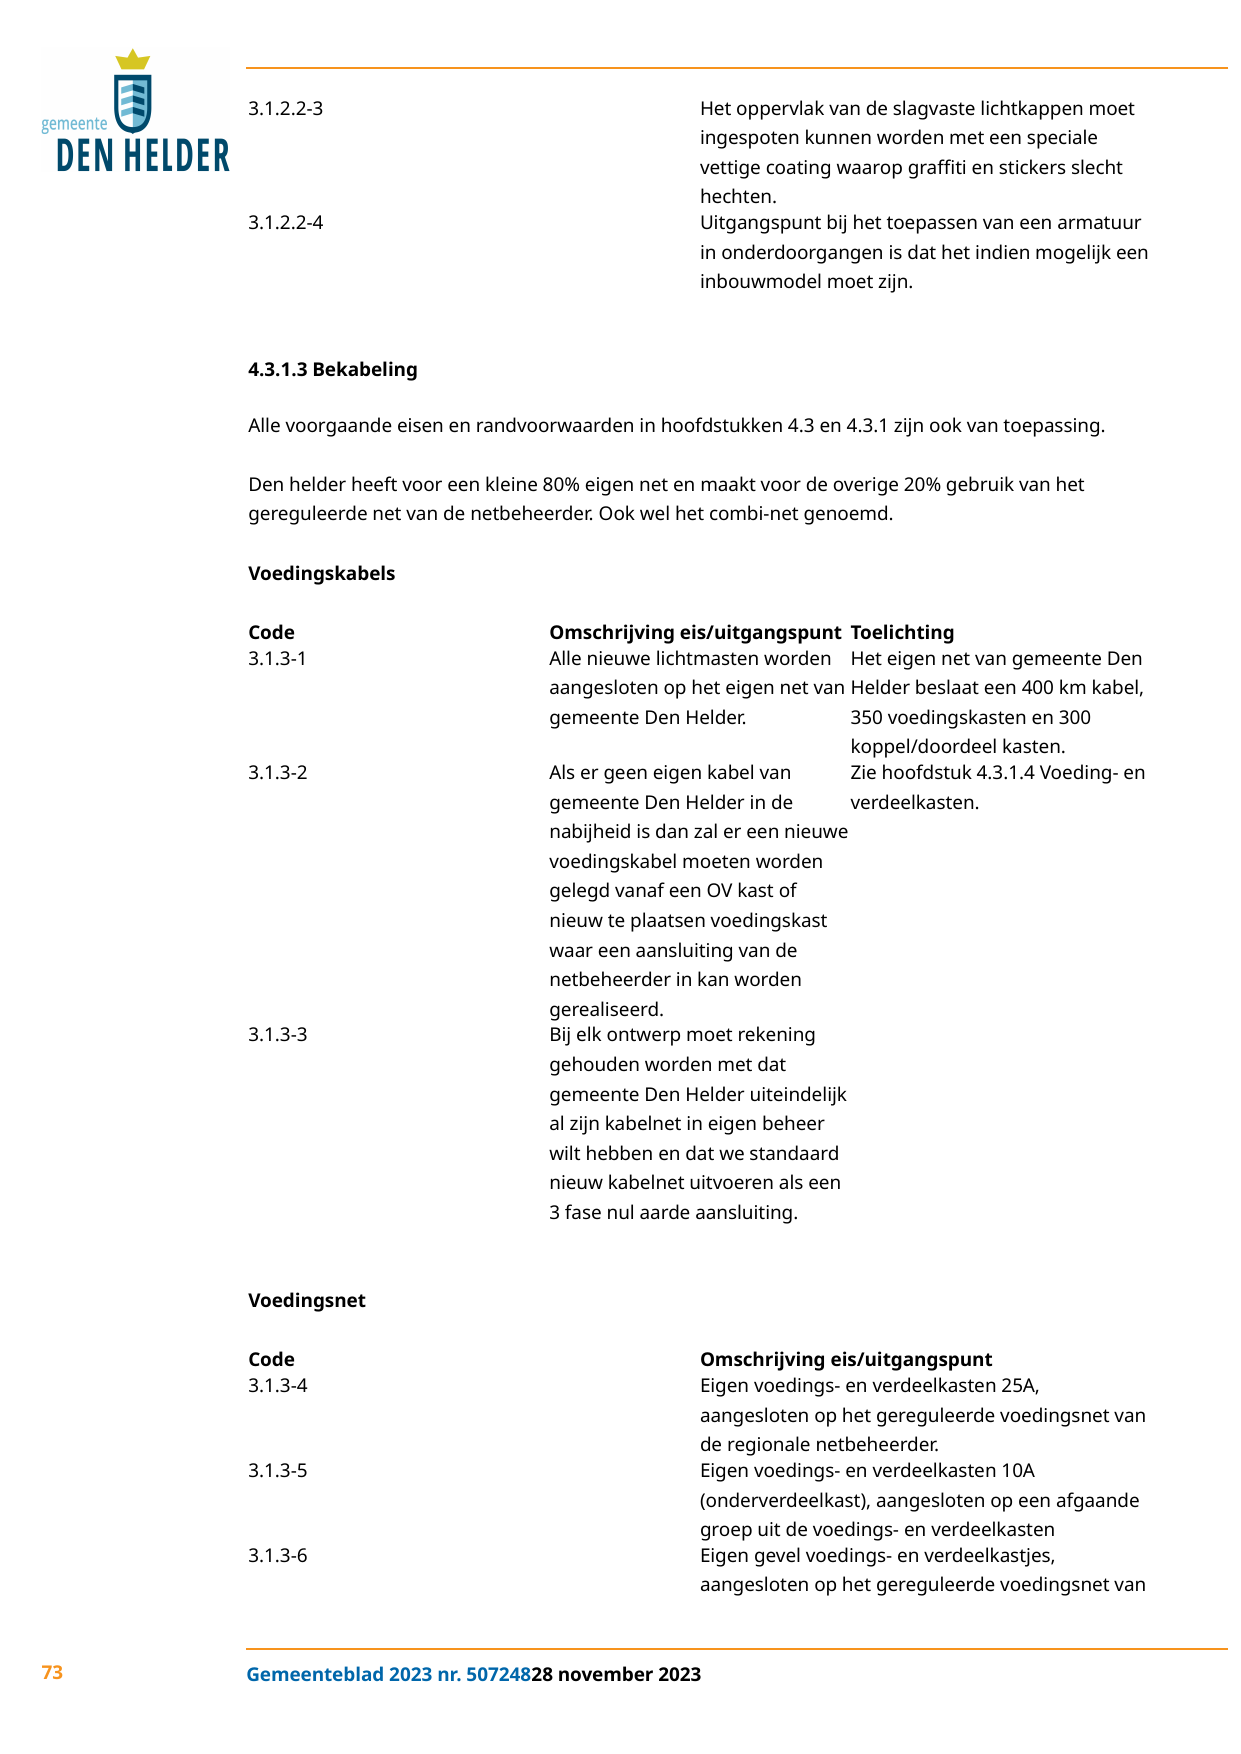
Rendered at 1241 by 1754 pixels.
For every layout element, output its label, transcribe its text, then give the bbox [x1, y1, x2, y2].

table_header Code [248, 619, 549, 645]
table_cell Alle nieuwe lichtmasten worden aangesloten op het eigen net van gemeente Den Helder. [549, 645, 850, 759]
picture [220, 160, 224, 172]
table_cell 3.1.3-1 [248, 645, 549, 759]
table_cell 3.1.2.2-3 [248, 95, 700, 209]
picture [41, 47, 231, 172]
text Voedingsnet [248, 1287, 1152, 1313]
table_cell Eigen voedings- en verdeelkasten 10A (onderverdeelkast), aangesloten op een afgaande groep uit de voedings- en verdeelkasten [700, 1457, 1152, 1542]
text 4.3.1.3 Bekabeling [248, 357, 1152, 382]
picture [182, 144, 187, 165]
text Alle voorgaande eisen en randvoorwaarden in hoofdstukken 4.3 en 4.3.1 zijn ook van toepassing. [248, 412, 1152, 438]
table_cell 3.1.2.2-4 [248, 209, 700, 294]
table_header Omschrijving eis/uitgangspunt [549, 619, 850, 645]
table_cell Eigen gevel voedings- en verdeelkastjes, aangesloten op het gereguleerde voedingsnet van [700, 1542, 1152, 1597]
table_header Toelichting [850, 619, 1152, 645]
table_cell Als er geen eigen kabel van gemeente Den Helder in de nabijheid is dan zal er een nieuwe voedingskabel moeten worden gelegd vanaf een OV kast of nieuw te plaatsen voedingskast waar een aansluiting van de netbeheerder in kan worden gerealiseerd. [549, 759, 850, 1022]
table_cell [850, 1022, 1152, 1225]
table_cell 3.1.3-3 [248, 1022, 549, 1225]
table_cell 3.1.3-4 [248, 1372, 700, 1457]
table_cell Uitgangspunt bij het toepassen van een armatuur in onderdoorgangen is dat het indien mogelijk een inbouwmodel moet zijn. [700, 209, 1152, 294]
text Den helder heeft voor een kleine 80% eigen net en maakt voor de overige 20% gebruik van het gereguleerde net van de netbeheerder. Ook wel het combi-net genoemd. [248, 471, 1152, 526]
table_cell Eigen voedings- en verdeelkasten 25A, aangesloten op het gereguleerde voedingsnet van de regionale netbeheerder. [700, 1372, 1152, 1457]
table_cell 3.1.3-6 [248, 1542, 700, 1597]
table_header Code [248, 1347, 700, 1372]
picture [130, 157, 135, 172]
table_cell Bij elk ontwerp moet rekening gehouden worden met dat gemeente Den Helder uiteindelijk al zijn kabelnet in eigen beheer wilt hebben en dat we standaard nieuw kabelnet uitvoeren als een 3 fase nul aarde aansluiting. [549, 1022, 850, 1225]
table_cell Zie hoofdstuk 4.3.1.4 Voeding- en verdeelkasten. [850, 759, 1152, 1022]
table_cell 3.1.3-5 [248, 1457, 700, 1542]
table_cell 3.1.3-2 [248, 759, 549, 1022]
table_cell Het oppervlak van de slagvaste lichtkappen moet ingespoten kunnen worden met een speciale vettige coating waarop graffiti en stickers slecht hechten. [700, 95, 1152, 209]
table_header Omschrijving eis/uitgangspunt [700, 1347, 1152, 1372]
text Voedingskabels [248, 560, 1152, 586]
picture [100, 154, 106, 172]
picture [63, 144, 68, 165]
table_cell Het eigen net van gemeente Den Helder beslaat een 400 km kabel, 350 voedingskasten en 300 koppel/doordeel kasten. [850, 645, 1152, 759]
